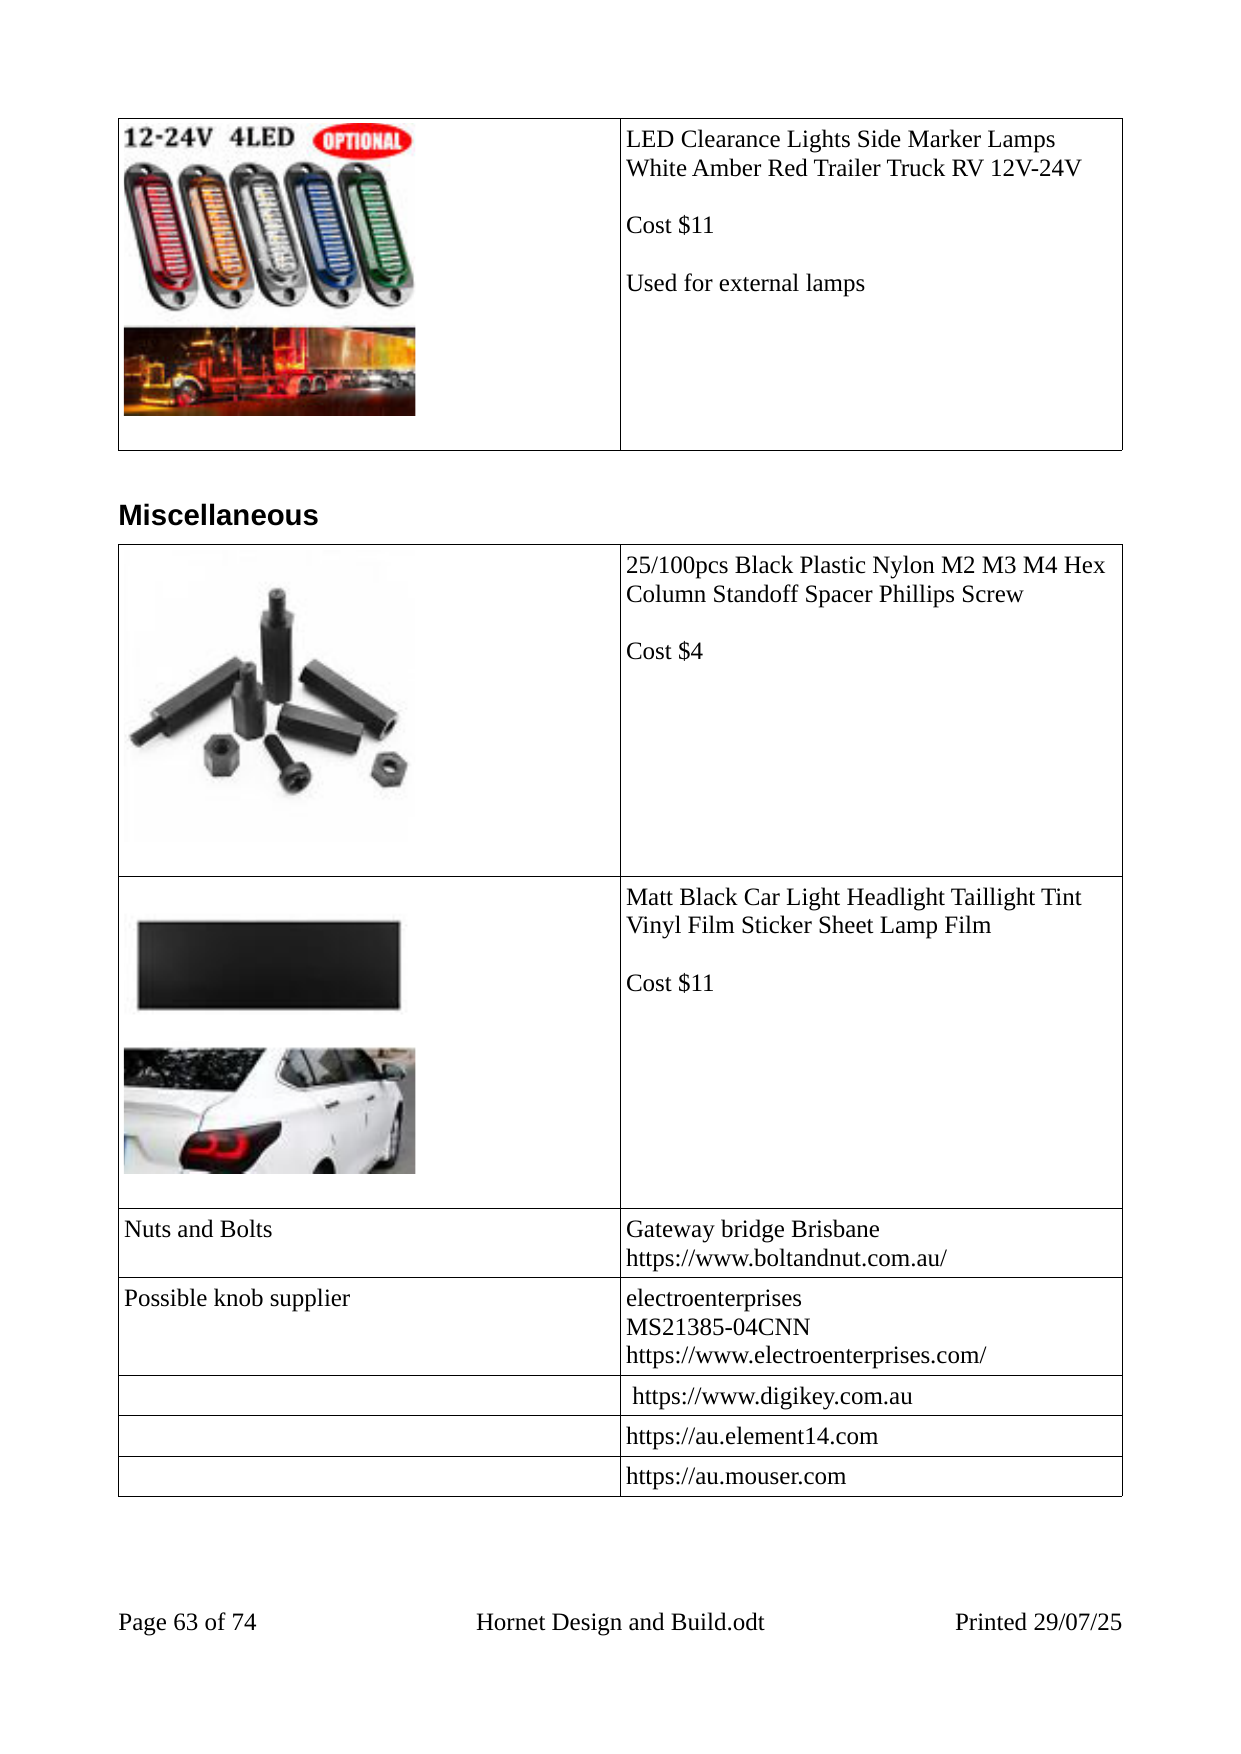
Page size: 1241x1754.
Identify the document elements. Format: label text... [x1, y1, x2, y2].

table_header [119, 545, 620, 876]
table_cell [119, 1416, 620, 1456]
table_cell Possible knob supplier [119, 1278, 620, 1375]
table_cell Matt Black Car Light Headlight Taillight Tint Vinyl Film Sticker Sheet Lamp Film Cost $11 [621, 877, 1122, 1208]
table_cell electroenterprises MS21385-04CNN https://www.electroenterprises.com/ [621, 1278, 1122, 1375]
table_cell [119, 1376, 620, 1415]
picture [123, 881, 416, 1174]
table_cell [119, 877, 620, 1208]
subtitle Miscellaneous [118, 498, 1122, 532]
table_cell Gateway bridge Brisbane https://www.boltandnut.com.au/ [621, 1209, 1122, 1277]
table_header 25/100pcs Black Plastic Nylon M2 M3 M4 Hex Column Standoff Spacer Phillips Screw Cost $4 [621, 545, 1122, 876]
table_cell https://au.mouser.com [621, 1457, 1122, 1496]
picture [123, 123, 416, 416]
table_cell LED Clearance Lights Side Marker Lamps White Amber Red Trailer Truck RV 12V-24V Cost $11 Used for external lamps [621, 119, 1122, 450]
table_cell https://www.digikey.com.au [621, 1376, 1122, 1415]
picture [123, 550, 416, 842]
table_cell [119, 1457, 620, 1496]
table_cell [119, 119, 620, 450]
table_cell Nuts and Bolts [119, 1209, 620, 1277]
table_cell https://au.element14.com [621, 1416, 1122, 1456]
